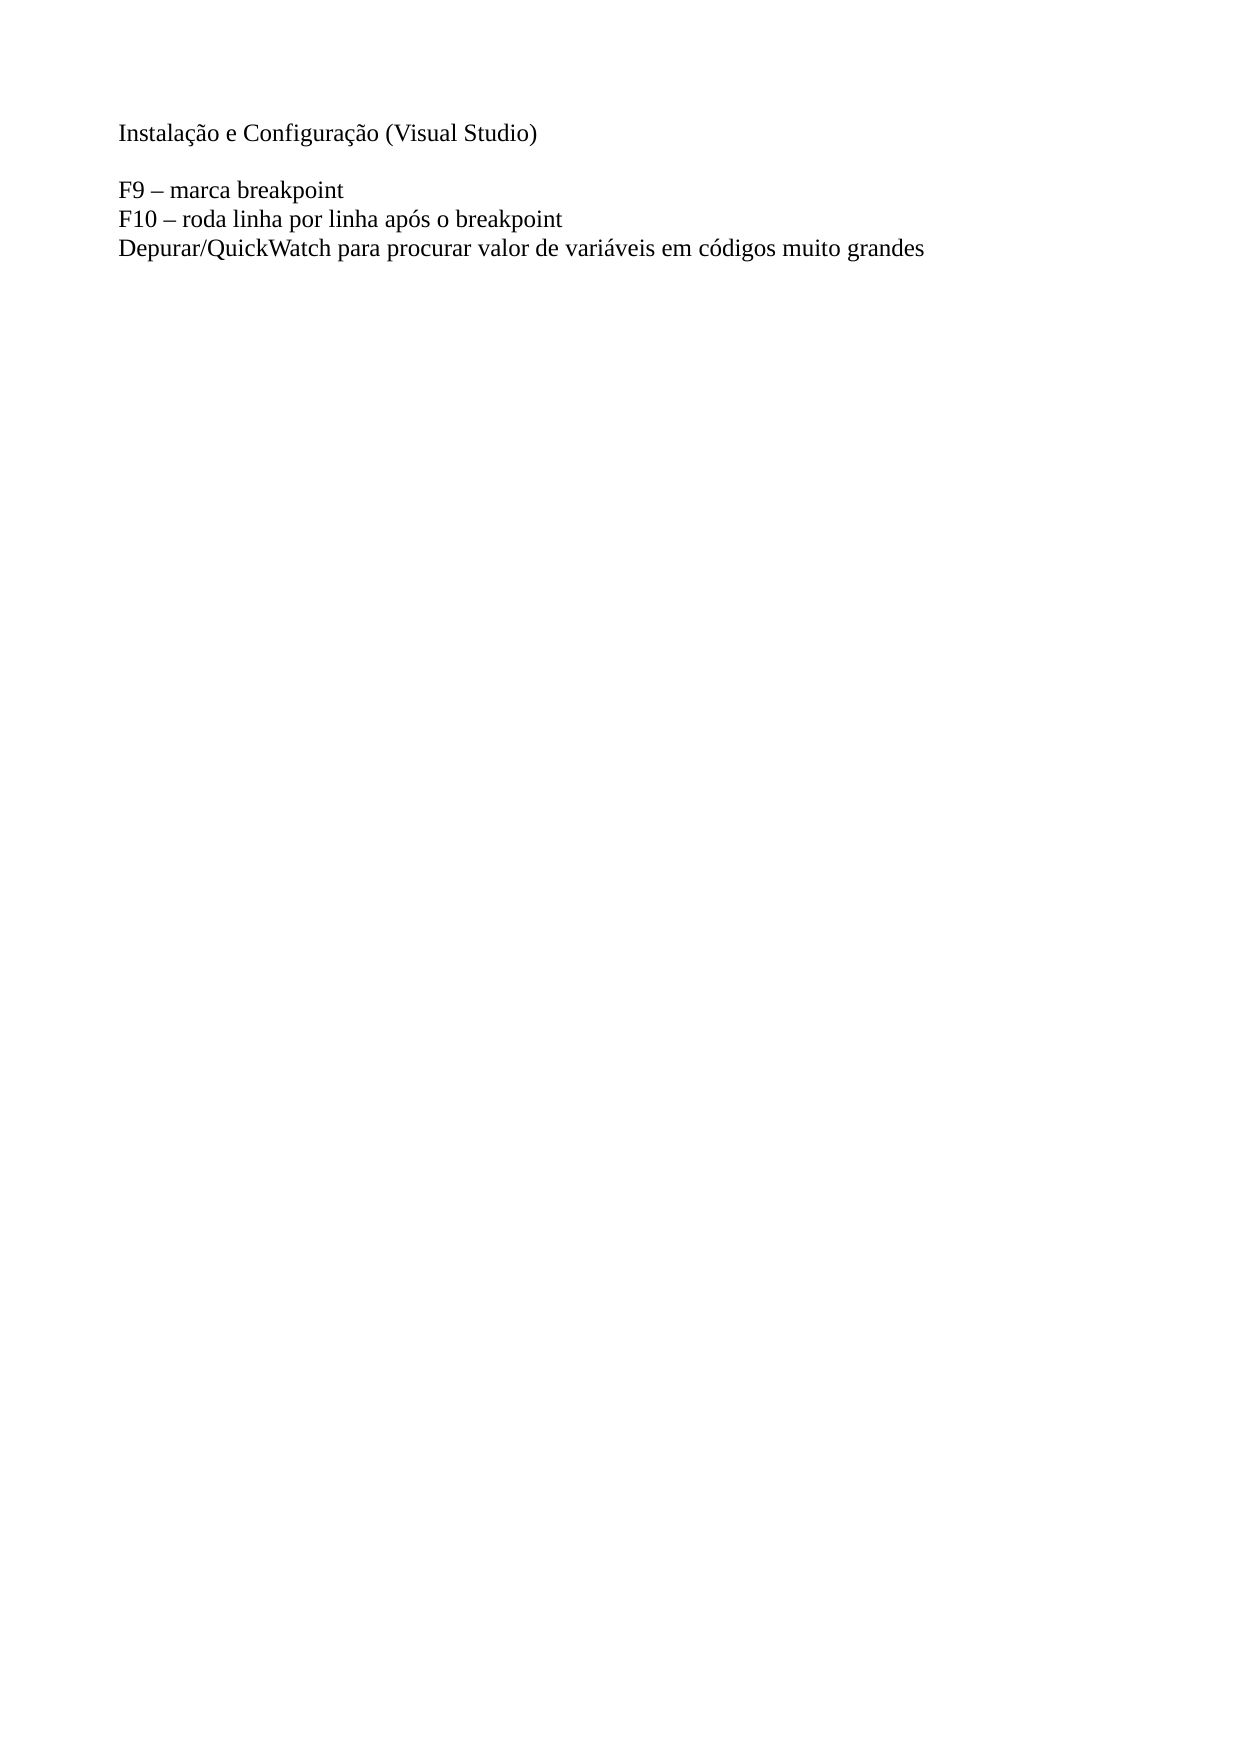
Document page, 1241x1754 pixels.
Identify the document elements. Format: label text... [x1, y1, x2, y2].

text Depurar/QuickWatch para procurar valor de variáveis em códigos muito grandes [118, 233, 1122, 262]
text F9 – marca breakpoint [118, 176, 1122, 204]
text F10 – roda linha por linha após o breakpoint [118, 204, 1122, 233]
text Instalação e Configuração (Visual Studio) [118, 118, 1122, 147]
